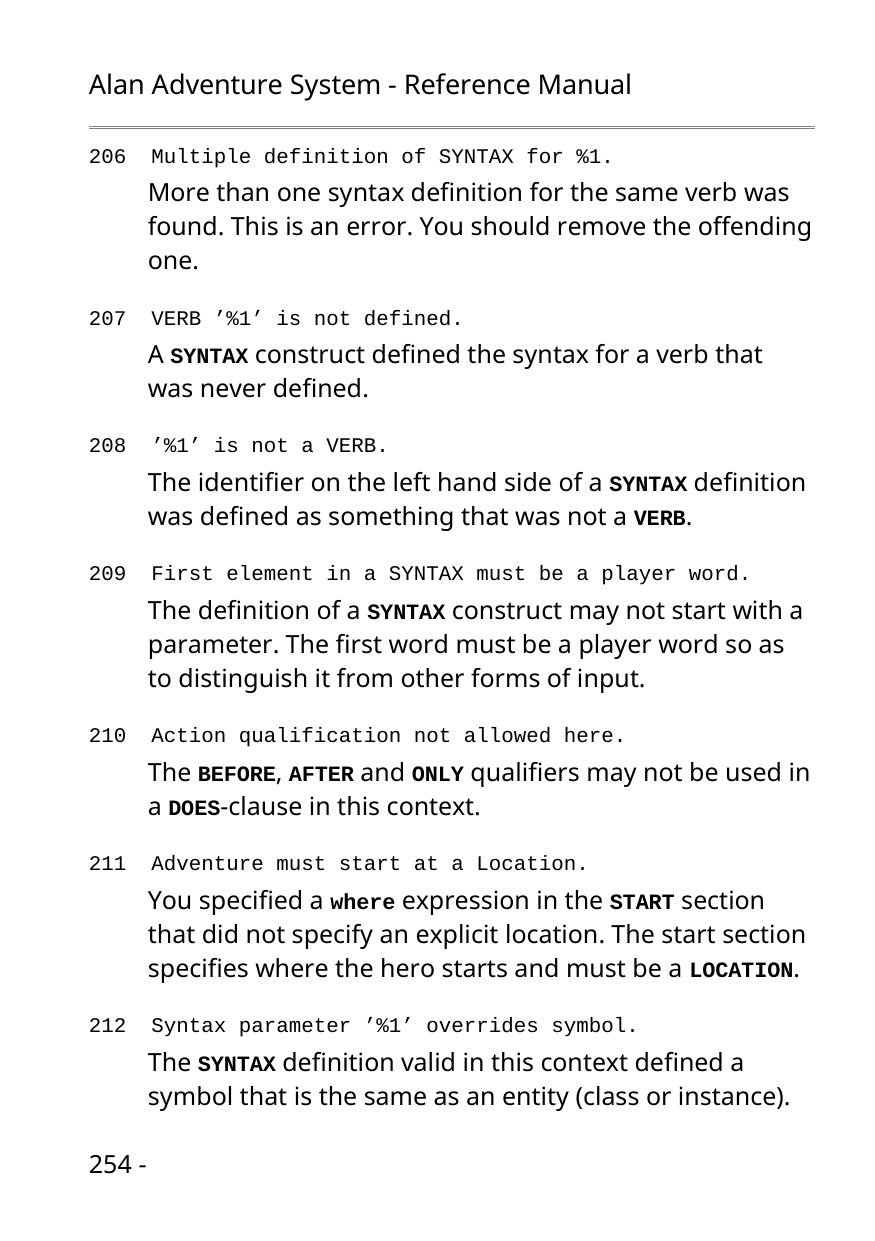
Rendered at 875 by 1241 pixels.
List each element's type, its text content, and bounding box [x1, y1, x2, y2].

text The BEFORE, AFTER and ONLY qualifiers may not be used in a DOES-clause in this context. [148, 755, 815, 823]
text 209 First element in a SYNTAX must be a player word. [88, 563, 815, 587]
text 208 ’%1’ is not a VERB. [88, 435, 815, 459]
text 212 Syntax parameter ’%1’ overrides symbol. [88, 1015, 815, 1039]
text The SYNTAX definition valid in this context defined a symbol that is the same as an entity (class or instance). [148, 1045, 815, 1113]
text The definition of a SYNTAX construct may not start with a parameter. The first word must be a player word so as to distinguish it from other forms of input. [148, 593, 815, 695]
text 210 Action qualification not allowed here. [88, 725, 815, 749]
text 211 Adventure must start at a Location. [88, 853, 815, 877]
text You specified a where expression in the START section that did not specify an explicit location. The start section specifies where the hero starts and must be a LOCATION. [148, 883, 815, 985]
text A SYNTAX construct defined the syntax for a verb that was never de­fined. [148, 337, 815, 405]
text 207 VERB ’%1’ is not defined. [88, 307, 815, 331]
text The identifier on the left hand side of a SYNTAX definition was de­fined as something that was not a VERB. [148, 465, 815, 533]
text More than one syntax definition for the same verb was found. This is an error. You should remove the offending one. [148, 175, 815, 277]
text 206 Multiple definition of SYNTAX for %1. [88, 146, 815, 169]
